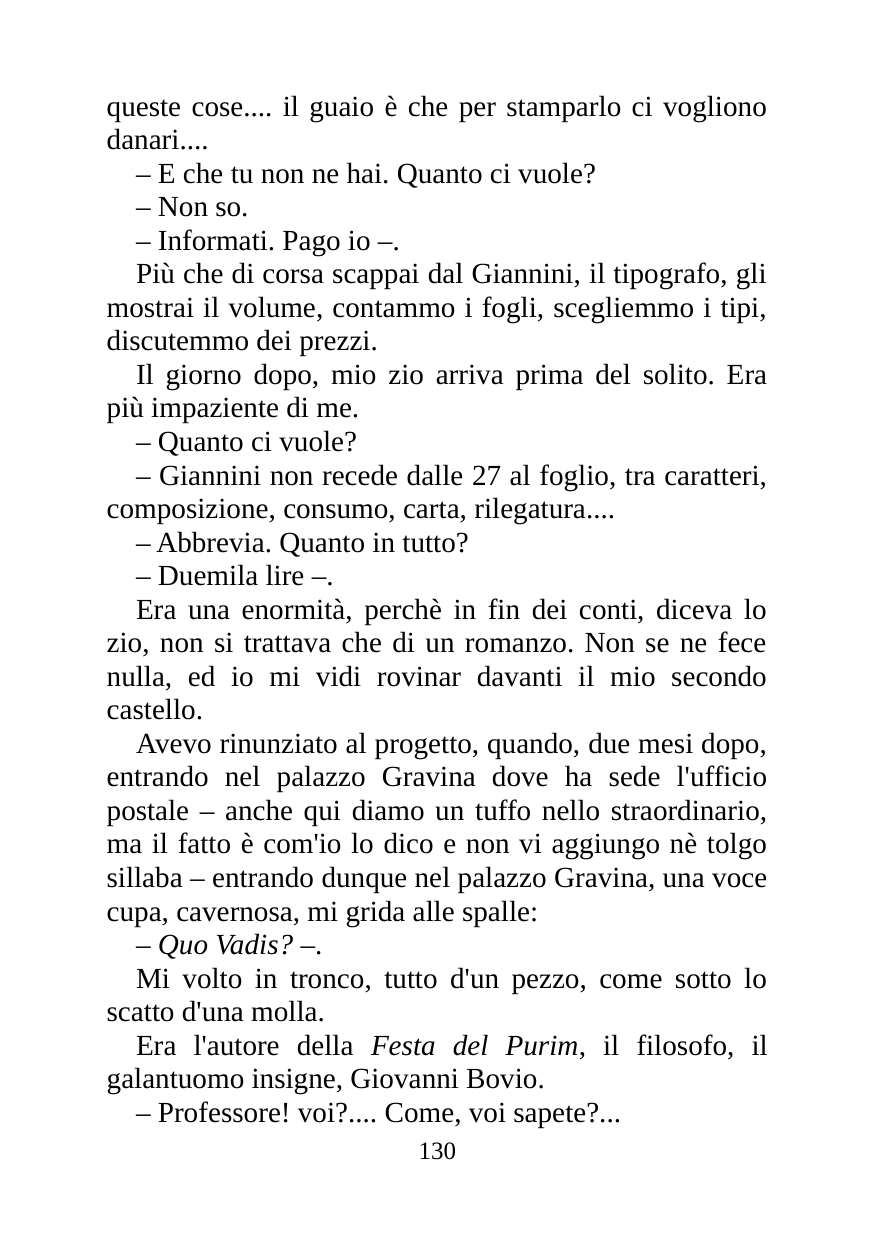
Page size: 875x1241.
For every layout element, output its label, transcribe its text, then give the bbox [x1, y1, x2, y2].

text Più che di corsa scappai dal Giannini, il tipografo, gli mostrai il volume, contammo i fogli, scegliemmo i tipi, discutemmo dei prezzi. [106, 256, 768, 357]
text – Informati. Pago io –. [106, 223, 768, 256]
text Il giorno dopo, mio zio arriva prima del solito. Era più impaziente di me. [106, 357, 768, 424]
text queste cose.... il guaio è che per stamparlo ci vogliono danari.... [106, 89, 768, 156]
text – E che tu non ne hai. Quanto ci vuole? [106, 156, 768, 189]
text – Abbrevia. Quanto in tutto? [106, 525, 768, 558]
text – Quanto ci vuole? [106, 424, 768, 458]
text – Duemila lire –. [106, 558, 768, 592]
text – Giannini non recede dalle 27 al foglio, tra caratteri, composizione, consumo, carta, rilegatura.... [106, 458, 768, 525]
text Avevo rinunziato al progetto, quando, due mesi dopo, entrando nel palazzo Gravina dove ha sede l'ufficio postale – anche qui diamo un tuffo nello straordinario, ma il fatto è com'io lo dico e non vi aggiungo nè tolgo sillaba – entrando dunque nel palazzo Gravina, una voce cupa, cavernosa, mi grida alle spalle: [106, 726, 768, 927]
text Era l'autore della Festa del Purim, il filosofo, il galantuomo insigne, Giovanni Bovio. [106, 1028, 768, 1095]
text – Non so. [106, 189, 768, 223]
text Mi volto in tronco, tutto d'un pezzo, come sotto lo scatto d'una molla. [106, 961, 768, 1028]
text – Professore! voi?.... Come, voi sapete?... [106, 1095, 768, 1128]
text – Quo Vadis? –. [106, 927, 768, 961]
text Era una enormità, perchè in fin dei conti, diceva lo zio, non si trattava che di un romanzo. Non se ne fece nulla, ed io mi vidi rovinar davanti il mio secondo castello. [106, 592, 768, 726]
